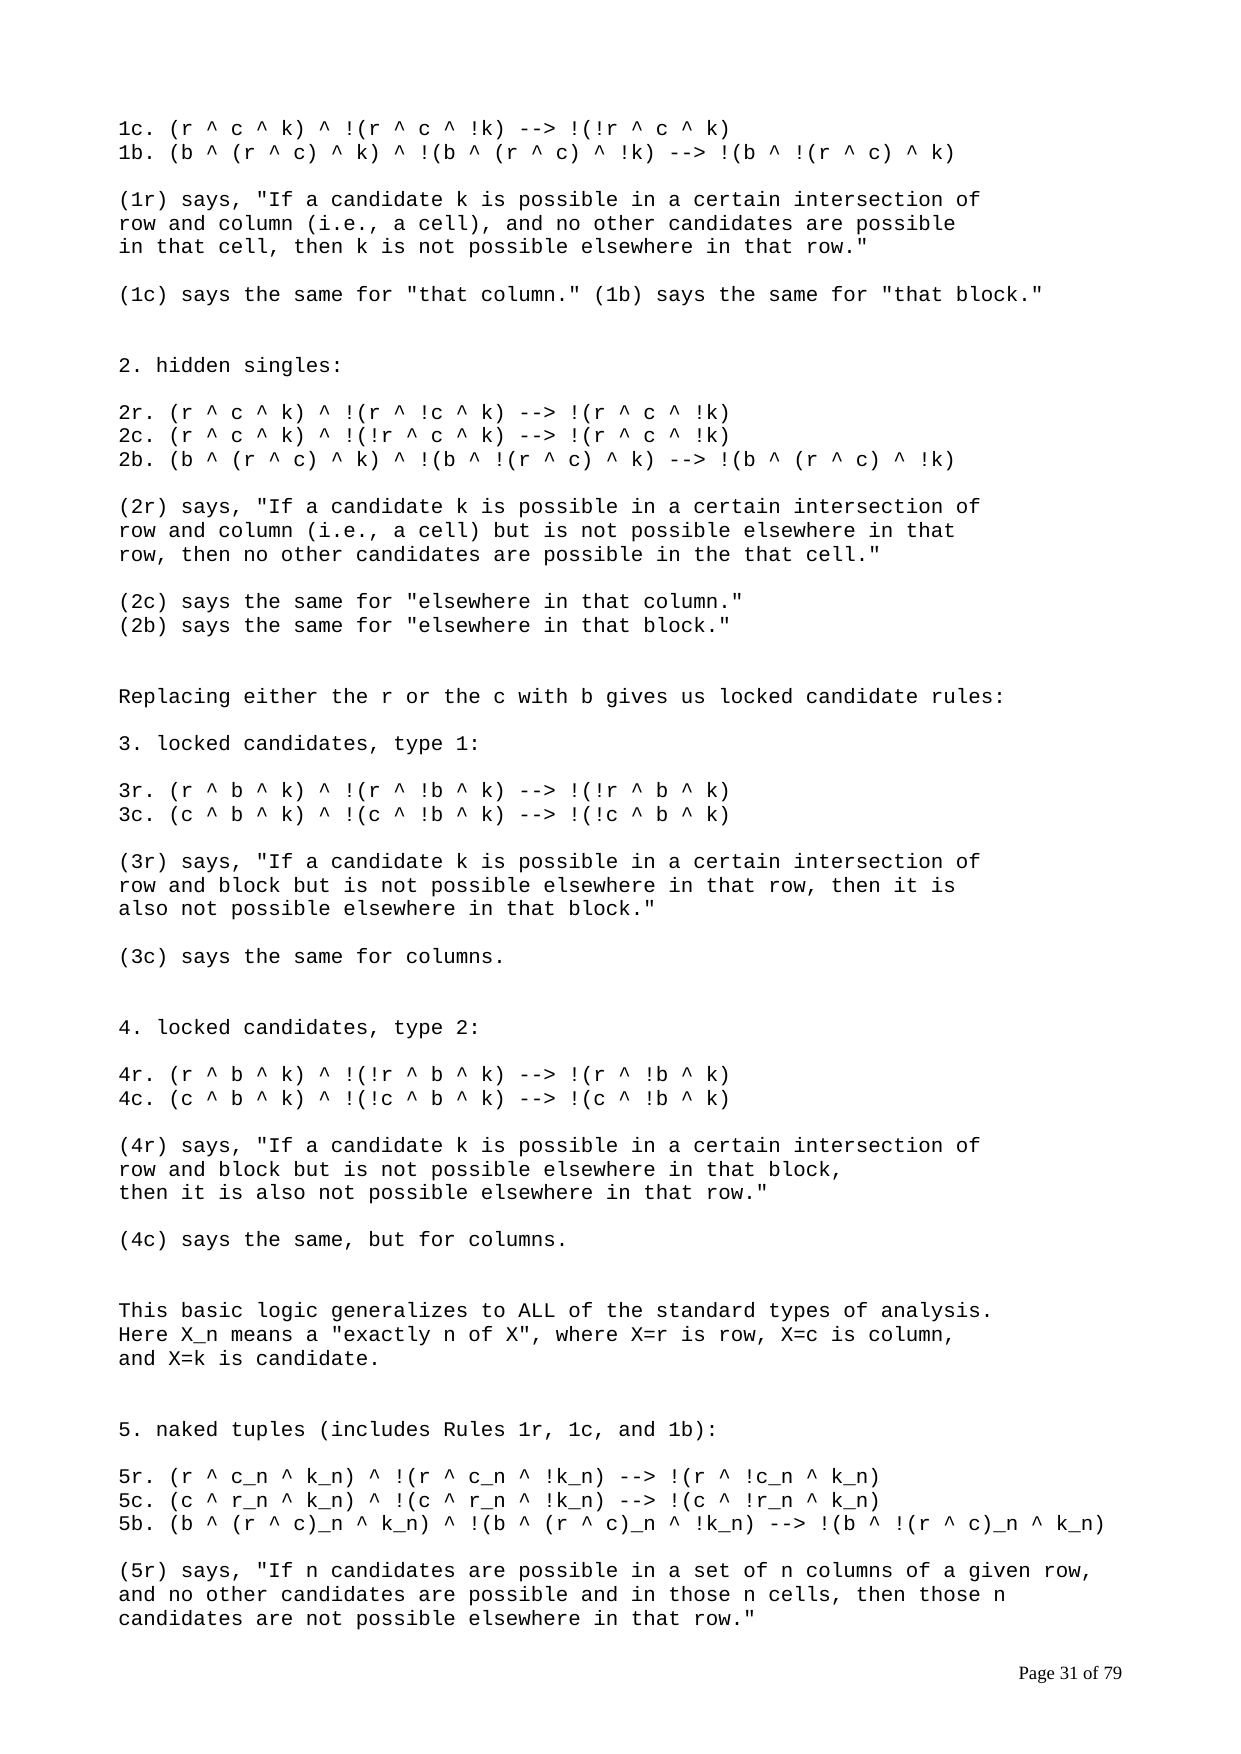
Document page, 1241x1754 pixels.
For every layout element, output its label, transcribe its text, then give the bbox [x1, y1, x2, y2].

text (2r) says, "If a candidate k is possible in a certain intersection of [118, 496, 1122, 520]
text 3. locked candidates, type 1: [118, 733, 1122, 757]
text (3c) says the same for columns. [118, 946, 1122, 969]
text row and column (i.e., a cell) but is not possible elsewhere in that [118, 520, 1122, 544]
text 2. hidden singles: [118, 354, 1122, 378]
text 2b. (b ^ (r ^ c) ^ k) ^ !(b ^ !(r ^ c) ^ k) --> !(b ^ (r ^ c) ^ !k) [118, 449, 1122, 473]
text 3c. (c ^ b ^ k) ^ !(c ^ !b ^ k) --> !(!c ^ b ^ k) [118, 804, 1122, 827]
text row and block but is not possible elsewhere in that block, [118, 1158, 1122, 1182]
text 5r. (r ^ c_n ^ k_n) ^ !(r ^ c_n ^ !k_n) --> !(r ^ !c_n ^ k_n) [118, 1466, 1122, 1489]
text 5. naked tuples (includes Rules 1r, 1c, and 1b): [118, 1419, 1122, 1442]
text 5c. (c ^ r_n ^ k_n) ^ !(c ^ r_n ^ !k_n) --> !(c ^ !r_n ^ k_n) [118, 1489, 1122, 1513]
text Replacing either the r or the c with b gives us locked candidate rules: [118, 686, 1122, 709]
text row, then no other candidates are possible in the that cell." [118, 544, 1122, 567]
text This basic logic generalizes to ALL of the standard types of analysis. [118, 1300, 1122, 1324]
text and no other candidates are possible and in those n cells, then those n [118, 1584, 1122, 1608]
text 2r. (r ^ c ^ k) ^ !(r ^ !c ^ k) --> !(r ^ c ^ !k) [118, 402, 1122, 426]
text 1c. (r ^ c ^ k) ^ !(r ^ c ^ !k) --> !(!r ^ c ^ k) [118, 118, 1122, 142]
text (5r) says, "If n candidates are possible in a set of n columns of a given row, [118, 1561, 1122, 1584]
text (4r) says, "If a candidate k is possible in a certain intersection of [118, 1135, 1122, 1158]
text (1c) says the same for "that column." (1b) says the same for "that block." [118, 284, 1122, 307]
text (2c) says the same for "elsewhere in that column." [118, 591, 1122, 615]
text and X=k is candidate. [118, 1348, 1122, 1371]
text candidates are not possible elsewhere in that row." [118, 1608, 1122, 1631]
text row and block but is not possible elsewhere in that row, then it is [118, 875, 1122, 898]
text 4c. (c ^ b ^ k) ^ !(!c ^ b ^ k) --> !(c ^ !b ^ k) [118, 1088, 1122, 1111]
text 4r. (r ^ b ^ k) ^ !(!r ^ b ^ k) --> !(r ^ !b ^ k) [118, 1064, 1122, 1088]
text 4. locked candidates, type 2: [118, 1017, 1122, 1040]
text Here X_n means a "exactly n of X", where X=r is row, X=c is column, [118, 1324, 1122, 1348]
text 1b. (b ^ (r ^ c) ^ k) ^ !(b ^ (r ^ c) ^ !k) --> !(b ^ !(r ^ c) ^ k) [118, 142, 1122, 165]
text 2c. (r ^ c ^ k) ^ !(!r ^ c ^ k) --> !(r ^ c ^ !k) [118, 426, 1122, 449]
text (4c) says the same, but for columns. [118, 1229, 1122, 1253]
text (2b) says the same for "elsewhere in that block." [118, 615, 1122, 638]
text (1r) says, "If a candidate k is possible in a certain intersection of [118, 189, 1122, 213]
text also not possible elsewhere in that block." [118, 898, 1122, 922]
text (3r) says, "If a candidate k is possible in a certain intersection of [118, 851, 1122, 875]
text row and column (i.e., a cell), and no other candidates are possible [118, 213, 1122, 236]
text in that cell, then k is not possible elsewhere in that row." [118, 236, 1122, 260]
text 3r. (r ^ b ^ k) ^ !(r ^ !b ^ k) --> !(!r ^ b ^ k) [118, 780, 1122, 804]
text 5b. (b ^ (r ^ c)_n ^ k_n) ^ !(b ^ (r ^ c)_n ^ !k_n) --> !(b ^ !(r ^ c)_n ^ k_n) [118, 1513, 1122, 1537]
text then it is also not possible elsewhere in that row." [118, 1182, 1122, 1206]
